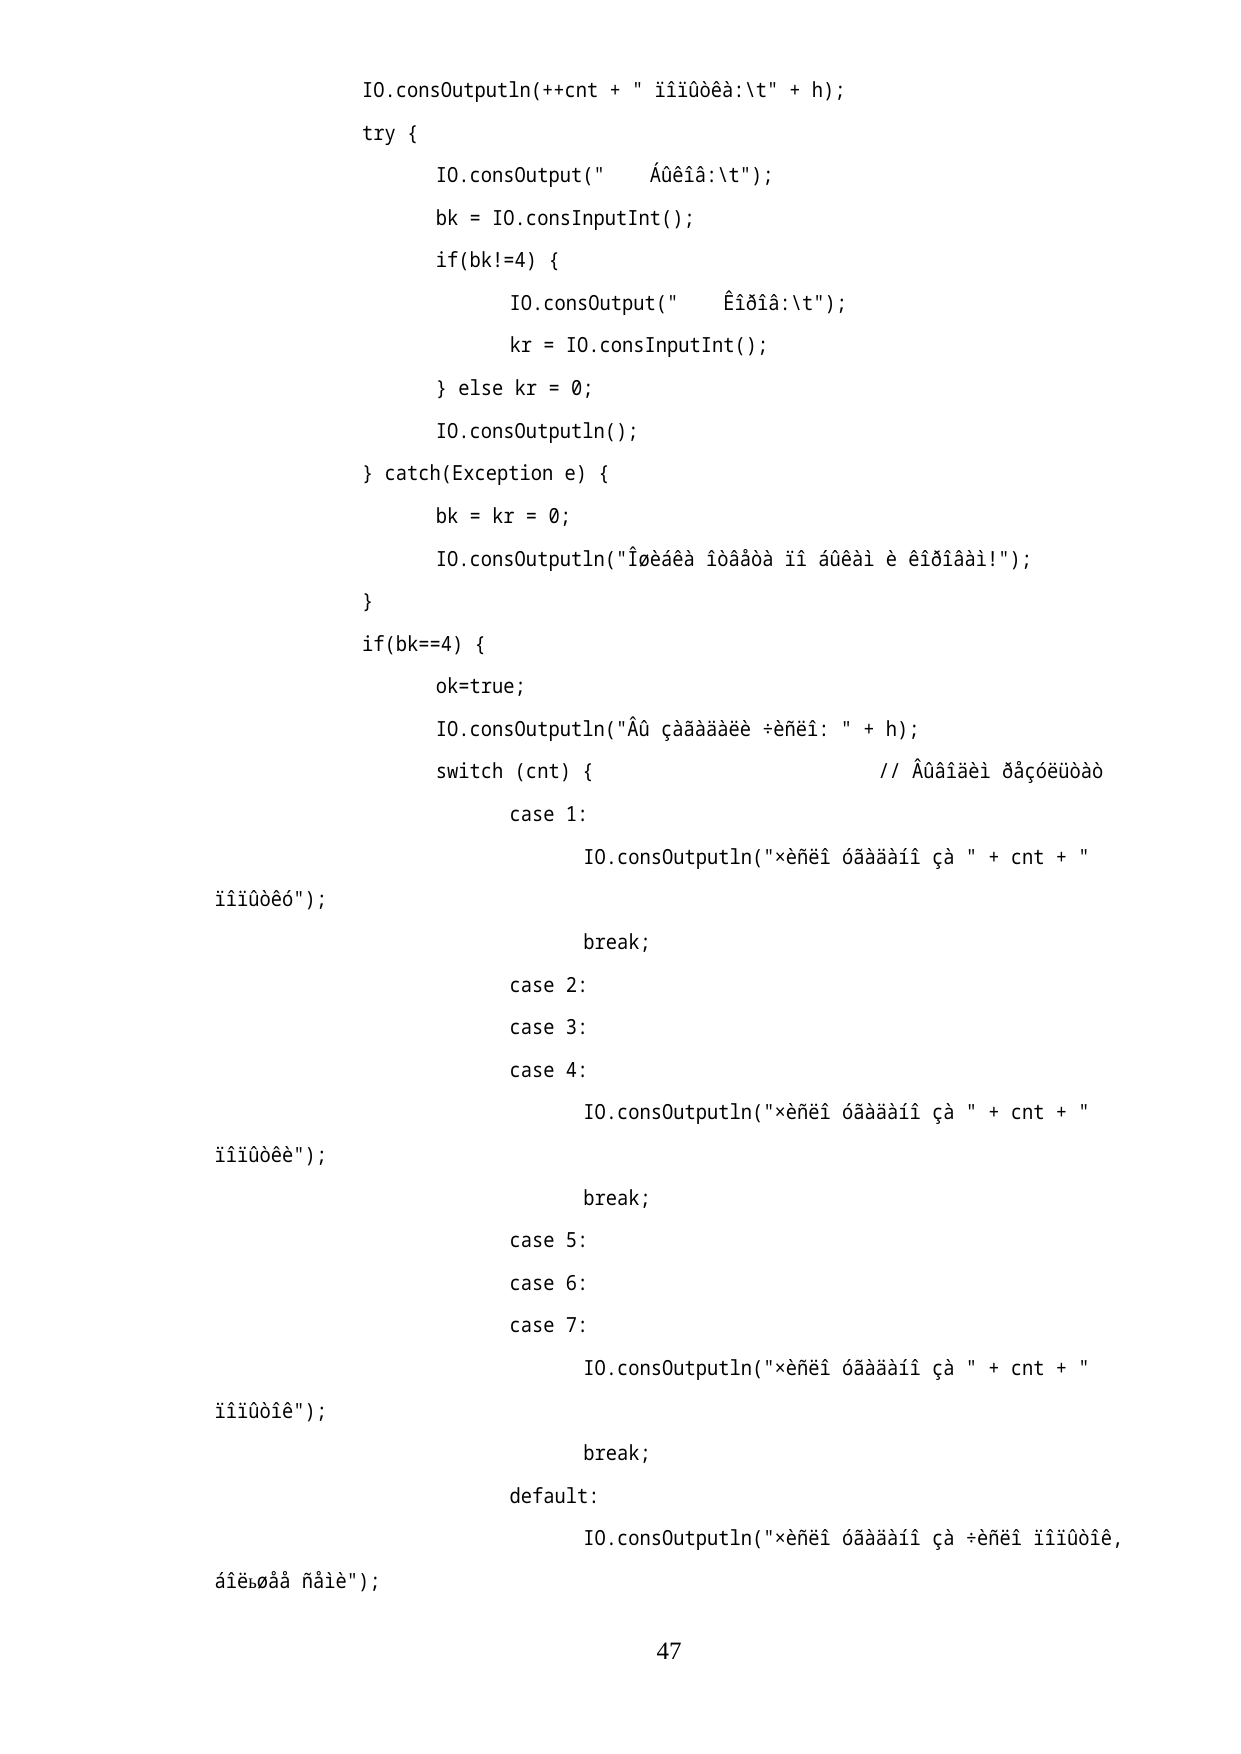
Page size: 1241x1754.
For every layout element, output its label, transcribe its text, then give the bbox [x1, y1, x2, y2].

text } [214, 586, 1181, 615]
text bk = kr = 0; [214, 501, 1181, 529]
text try { [214, 118, 1181, 146]
text IO.consOutputln("×èñëî óãàäàíî çà ÷èñëî ïîïûòîê, áîëьøåå ñåìè"); [214, 1523, 1181, 1594]
text IO.consOutputln("Âû çàãàäàëè ÷èñëî: " + h); [214, 714, 1181, 742]
text ok=true; [214, 671, 1181, 700]
text } catch(Exception e) { [214, 458, 1181, 487]
text IO.consOutput(" Êîðîâ:\t"); [214, 288, 1181, 316]
text break; [214, 927, 1181, 956]
text } else kr = 0; [214, 373, 1181, 402]
text IO.consOutputln("×èñëî óãàäàíî çà " + cnt + " ïîïûòêó"); [214, 842, 1181, 913]
text bk = IO.consInputInt(); [214, 203, 1181, 231]
text case 3: [214, 1012, 1181, 1041]
text IO.consOutputln(); [214, 416, 1181, 444]
text IO.consOutputln(++cnt + " ïîïûòêà:\t" + h); [214, 75, 1181, 103]
text switch (cnt) { // Âûâîäèì ðåçóëüòàò [214, 757, 1181, 785]
text IO.consOutput(" Áûêîâ:\t"); [214, 160, 1181, 189]
text IO.consOutputln("×èñëî óãàäàíî çà " + cnt + " ïîïûòîê"); [214, 1353, 1181, 1424]
text case 5: [214, 1225, 1181, 1254]
text if(bk!=4) { [214, 245, 1181, 274]
text default: [214, 1481, 1181, 1509]
text kr = IO.consInputInt(); [214, 331, 1181, 359]
text case 4: [214, 1055, 1181, 1083]
text IO.consOutputln("Îøèáêà îòâåòà ïî áûêàì è êîðîâàì!"); [214, 544, 1181, 572]
text case 6: [214, 1268, 1181, 1296]
text if(bk==4) { [214, 629, 1181, 657]
text break; [214, 1183, 1181, 1211]
text case 1: [214, 799, 1181, 828]
text case 7: [214, 1311, 1181, 1339]
text case 2: [214, 970, 1181, 998]
text IO.consOutputln("×èñëî óãàäàíî çà " + cnt + " ïîïûòêè"); [214, 1097, 1181, 1168]
text break; [214, 1438, 1181, 1467]
